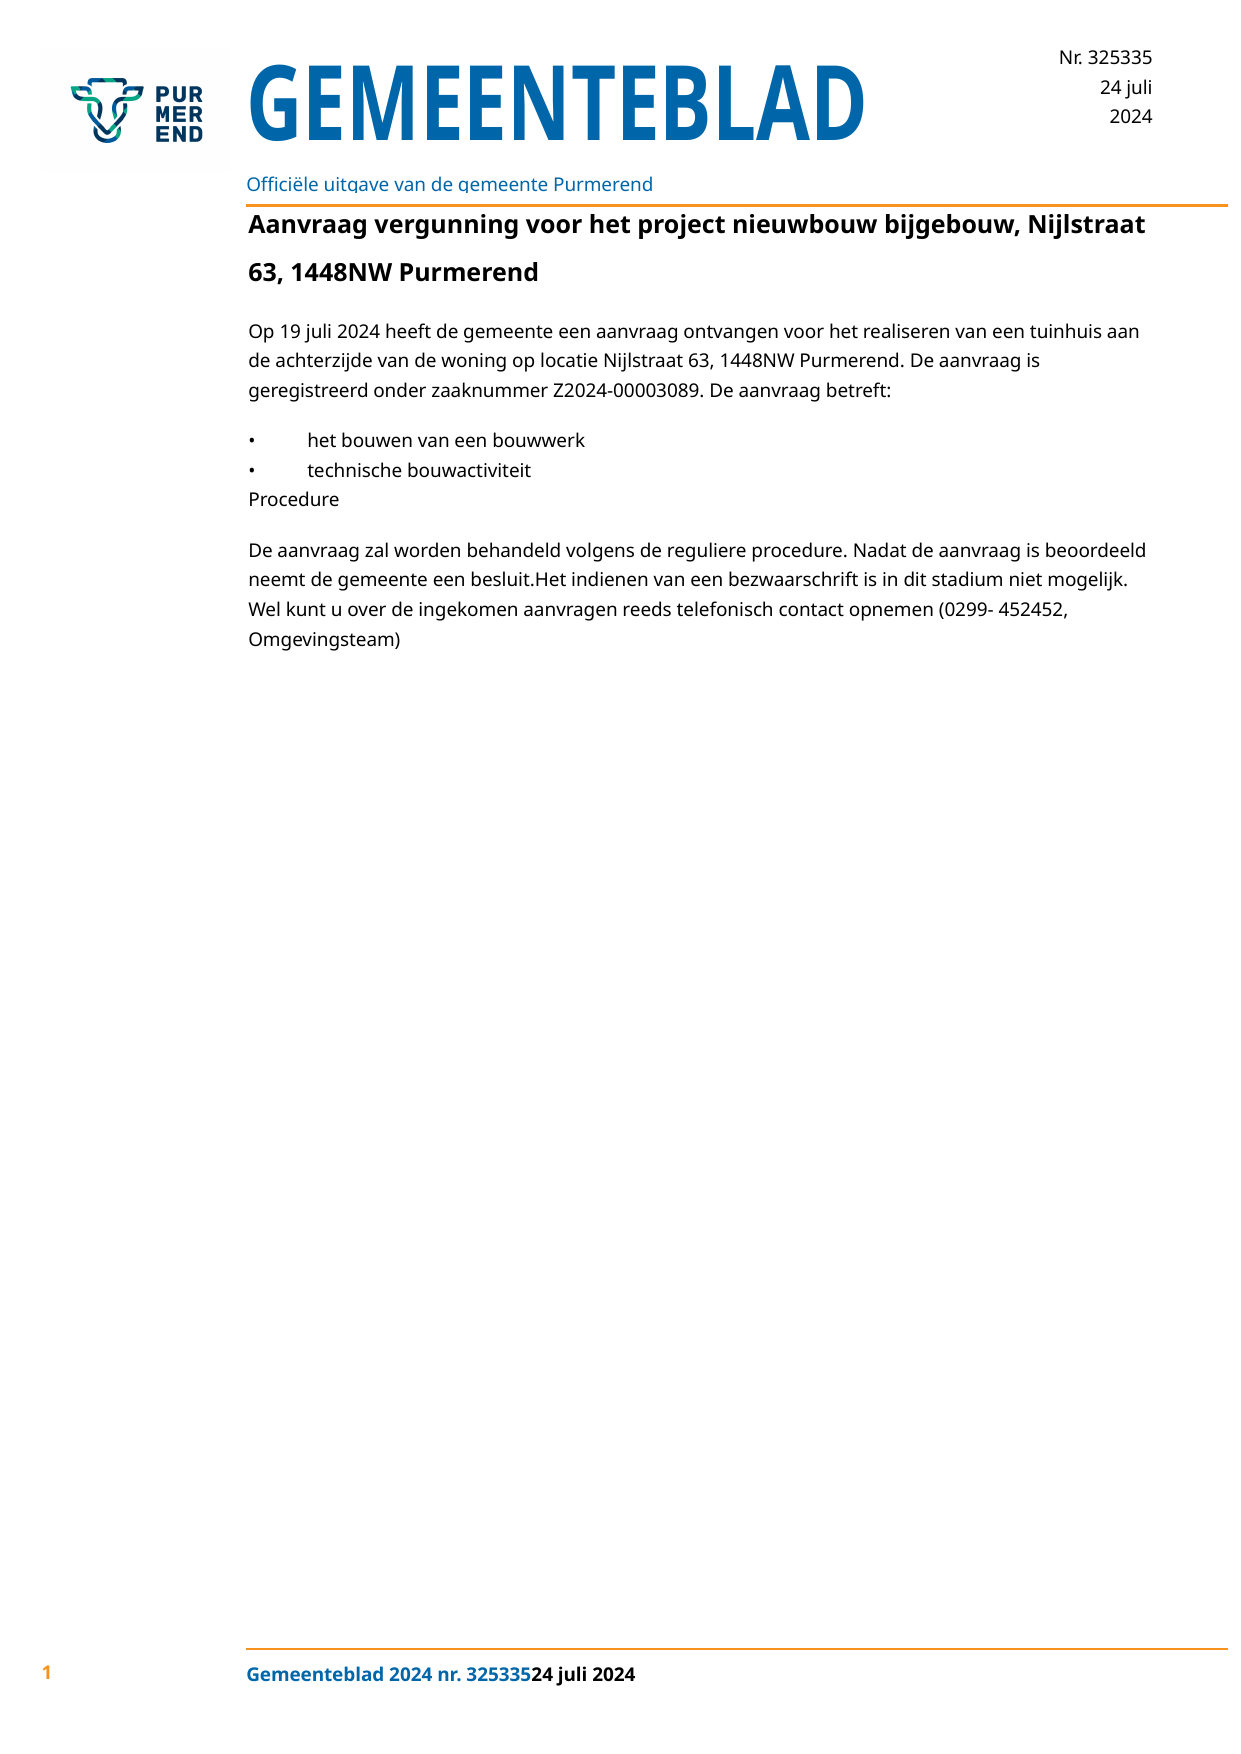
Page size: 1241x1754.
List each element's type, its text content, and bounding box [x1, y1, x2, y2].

picture [41, 47, 231, 172]
list het bouwen van een bouwwerk [248, 427, 1152, 453]
text Procedure [248, 487, 1152, 512]
text Op 19 juli 2024 heeft de gemeente een aanvraag ontvangen voor het realiseren van een tuinhuis aan de achterzijde van de woning op locatie Nijlstraat 63, 1448NW Purmerend. De aanvraag is geregistreerd onder zaaknummer Z2024-00003089. De aanvraag betreft: [248, 318, 1152, 403]
text Aanvraag vergunning voor het project nieuwbouw bijgebouw, Nijlstraat 63, 1448NW Purmerend [248, 207, 1152, 288]
list technische bouwactiviteit [248, 457, 1152, 483]
text De aanvraag zal worden behandeld volgens de reguliere procedure. Nadat de aanvraag is beoordeeld neemt de gemeente een besluit.Het indienen van een bezwaarschrift is in dit stadium niet mogelijk. Wel kunt u over de ingekomen aanvragen reeds telefonisch contact opnemen (0299- 452452, Omgevingsteam) [248, 537, 1152, 652]
